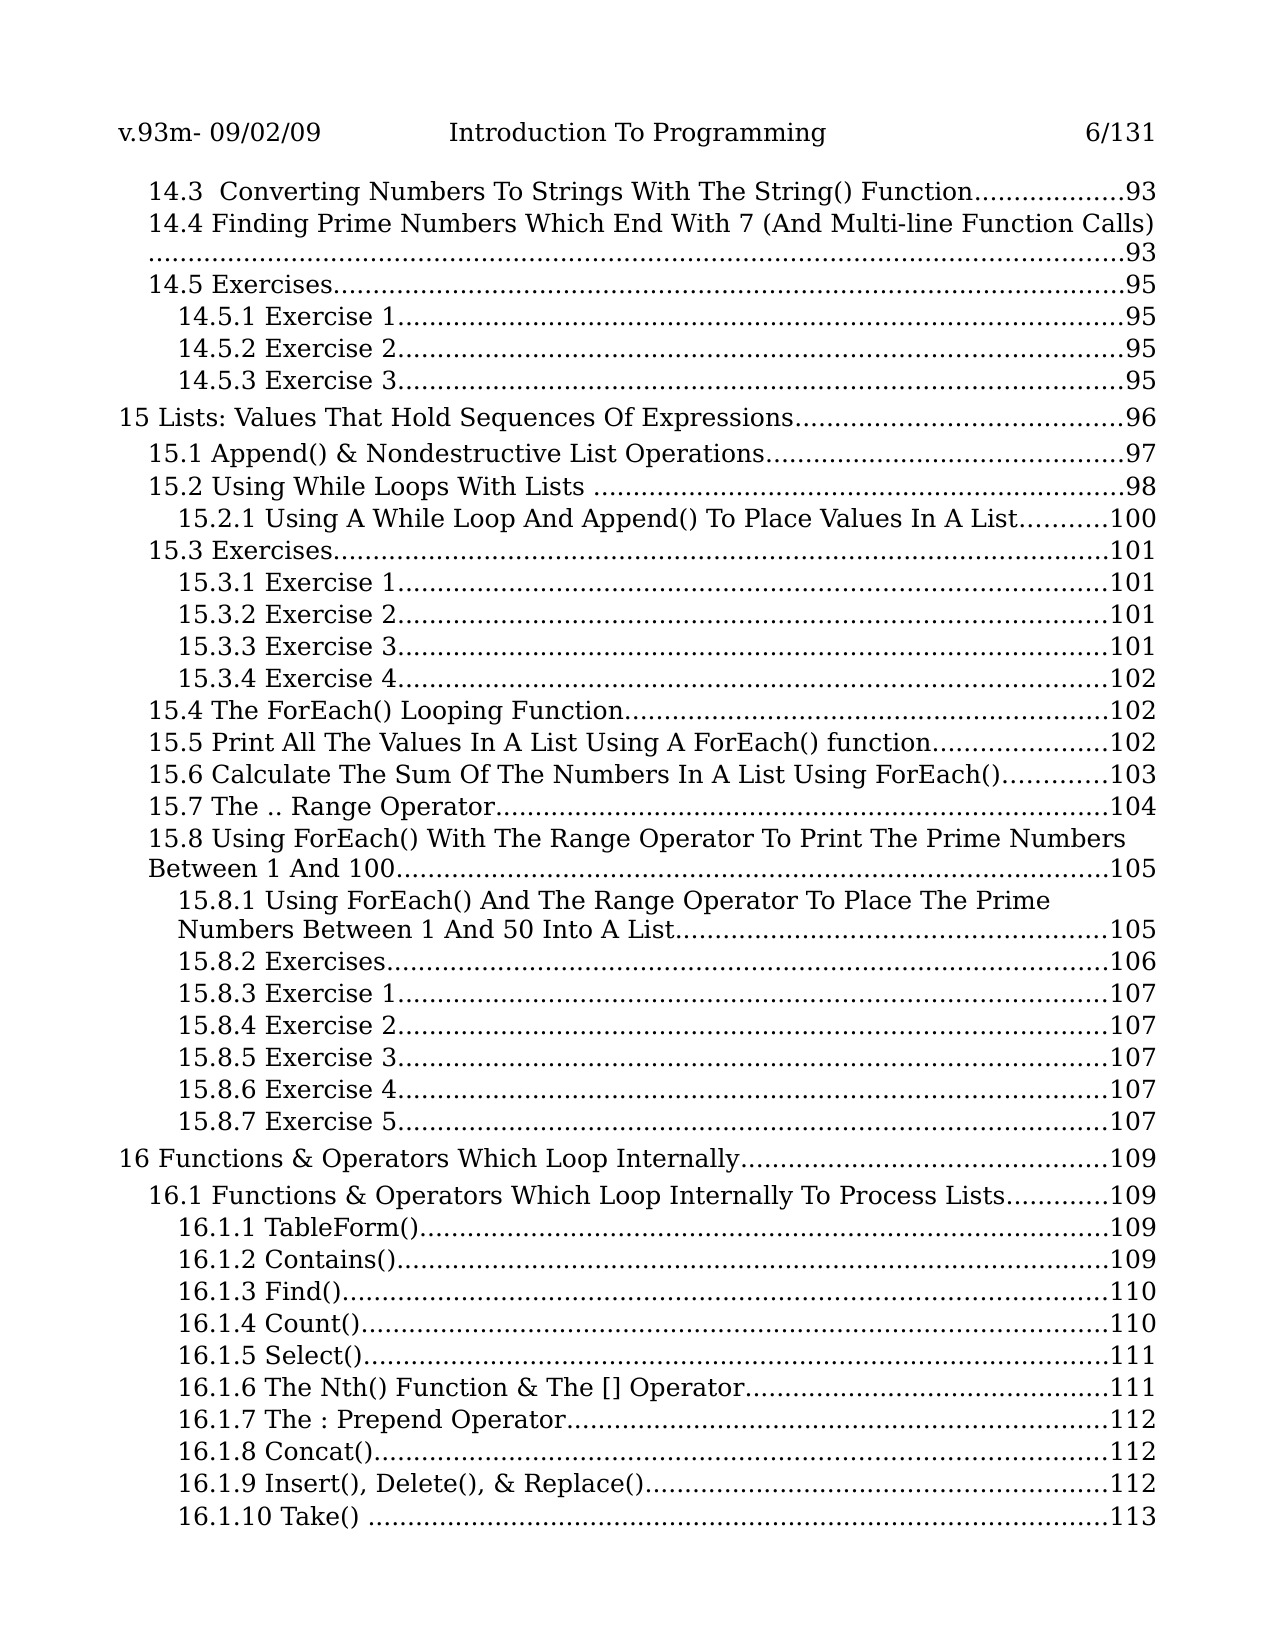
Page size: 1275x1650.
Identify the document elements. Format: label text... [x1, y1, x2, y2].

text 15.3.1 Exercise 1 101 [177, 568, 1157, 597]
text 14.5.1 Exercise 1 95 [177, 302, 1157, 331]
text 14.5.2 Exercise 2 95 [177, 334, 1157, 363]
text 14.4 Finding Prime Numbers Which End With 7 (And Multi-line Function Calls) 93 [148, 209, 1157, 267]
text 15.8.3 Exercise 1 107 [177, 979, 1157, 1008]
text 16.1 Functions & Operators Which Loop Internally To Process Lists 109 [148, 1181, 1157, 1210]
text 15.8 Using ForEach() With The Range Operator To Print The Prime Numbers Between 1 And 100 105 [148, 825, 1157, 883]
text 16.1.6 The Nth() Function & The [] Operator 111 [177, 1373, 1157, 1403]
text 15 Lists: Values That Hold Sequences Of Expressions 96 [118, 403, 1157, 432]
text 15.3.4 Exercise 4 102 [177, 664, 1157, 693]
text 14.5 Exercises 95 [148, 270, 1157, 299]
text 16 Functions & Operators Which Loop Internally 109 [118, 1144, 1157, 1173]
text 14.3 Converting Numbers To Strings With The String() Function 93 [148, 177, 1157, 206]
text 16.1.1 TableForm() 109 [177, 1213, 1157, 1242]
text 16.1.2 Contains() 109 [177, 1245, 1157, 1274]
text 15.7 The .. Range Operator 104 [148, 793, 1157, 822]
text 15.3.2 Exercise 2 101 [177, 600, 1157, 629]
text 15.8.1 Using ForEach() And The Range Operator To Place The Prime Numbers Between 1 And 50 Into A List 105 [177, 886, 1157, 944]
text 15.3 Exercises 101 [148, 536, 1157, 565]
text 16.1.3 Find() 110 [177, 1277, 1157, 1306]
text 15.8.5 Exercise 3 107 [177, 1043, 1157, 1073]
text 15.1 Append() & Nondestructive List Operations 97 [148, 440, 1157, 469]
text 15.6 Calculate The Sum Of The Numbers In A List Using ForEach() 103 [148, 761, 1157, 790]
text 16.1.5 Select() 111 [177, 1341, 1157, 1371]
text 15.2.1 Using A While Loop And Append() To Place Values In A List 100 [177, 504, 1157, 533]
text 16.1.10 Take() 113 [177, 1502, 1157, 1531]
text 16.1.7 The : Prepend Operator 112 [177, 1406, 1157, 1435]
text 15.2 Using While Loops With Lists 98 [148, 472, 1157, 501]
text 15.8.2 Exercises 106 [177, 947, 1157, 976]
text 16.1.4 Count() 110 [177, 1309, 1157, 1338]
text 16.1.8 Concat() 112 [177, 1438, 1157, 1467]
text 15.4 The ForEach() Looping Function 102 [148, 696, 1157, 726]
text 15.8.6 Exercise 4 107 [177, 1076, 1157, 1105]
text 15.3.3 Exercise 3 101 [177, 632, 1157, 661]
text 16.1.9 Insert(), Delete(), & Replace() 112 [177, 1470, 1157, 1499]
text 15.8.7 Exercise 5 107 [177, 1108, 1157, 1137]
text 14.5.3 Exercise 3 95 [177, 366, 1157, 396]
text 15.8.4 Exercise 2 107 [177, 1011, 1157, 1041]
text 15.5 Print All The Values In A List Using A ForEach() function 102 [148, 728, 1157, 758]
